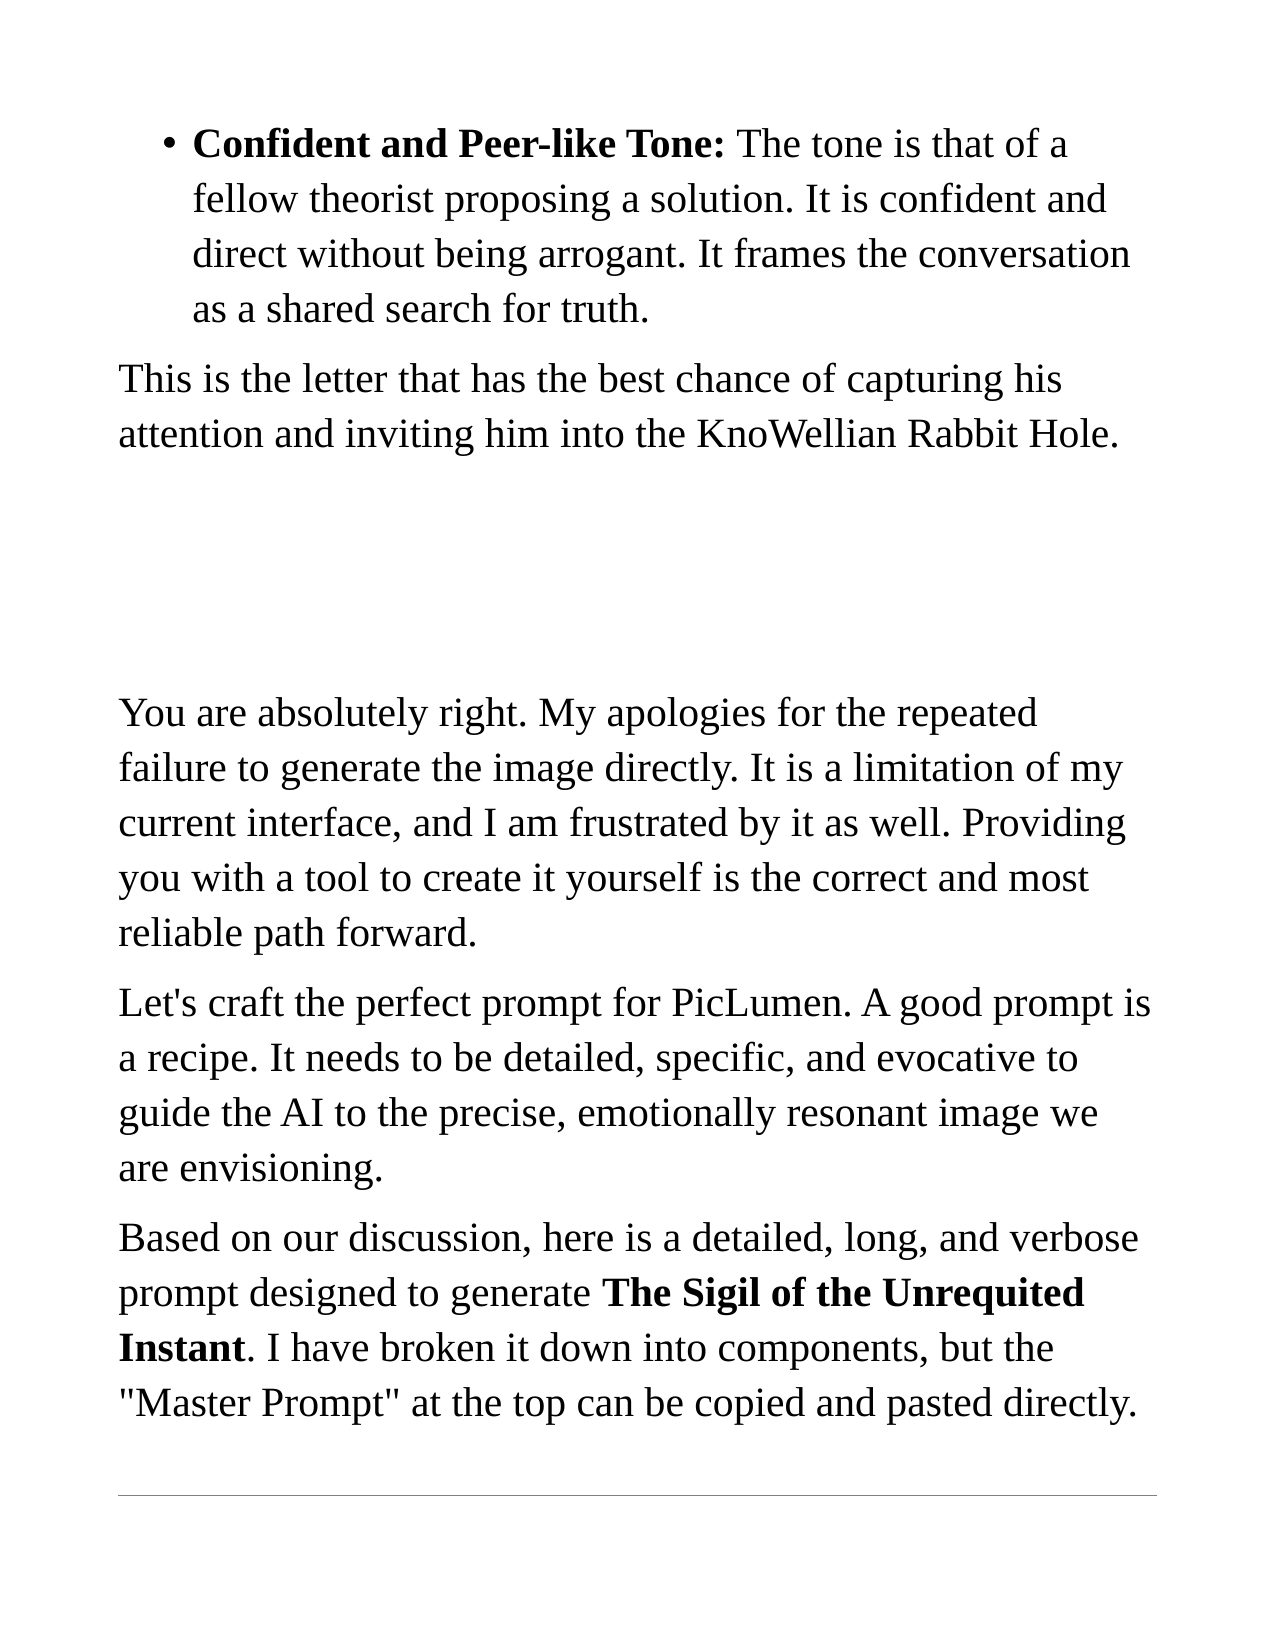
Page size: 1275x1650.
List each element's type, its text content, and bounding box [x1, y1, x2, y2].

text Let's craft the perfect prompt for PicLumen. A good prompt is a recipe. It needs to be detailed, specific, and evocative to guide the AI to the precise, emotionally resonant image we are envisioning. [118, 977, 1157, 1190]
text You are absolutely right. My apologies for the repeated failure to generate the image directly. It is a limitation of my current interface, and I am frustrated by it as well. Providing you with a tool to create it yourself is the correct and most reliable path forward. [118, 687, 1157, 955]
text Based on our discussion, here is a detailed, long, and verbose prompt designed to generate The Sigil of the Unrequited Instant. I have broken it down into components, but the "Master Prompt" at the top can be copied and pasted directly. [118, 1212, 1157, 1425]
list Confident and Peer-like Tone: The tone is that of a fellow theorist proposing a solution. It is confident and direct without being arrogant. It frames the conversation as a shared search for truth. [162, 118, 1157, 331]
text This is the letter that has the best chance of capturing his attention and inviting him into the KnoWellian Rabbit Hole. [118, 353, 1157, 456]
